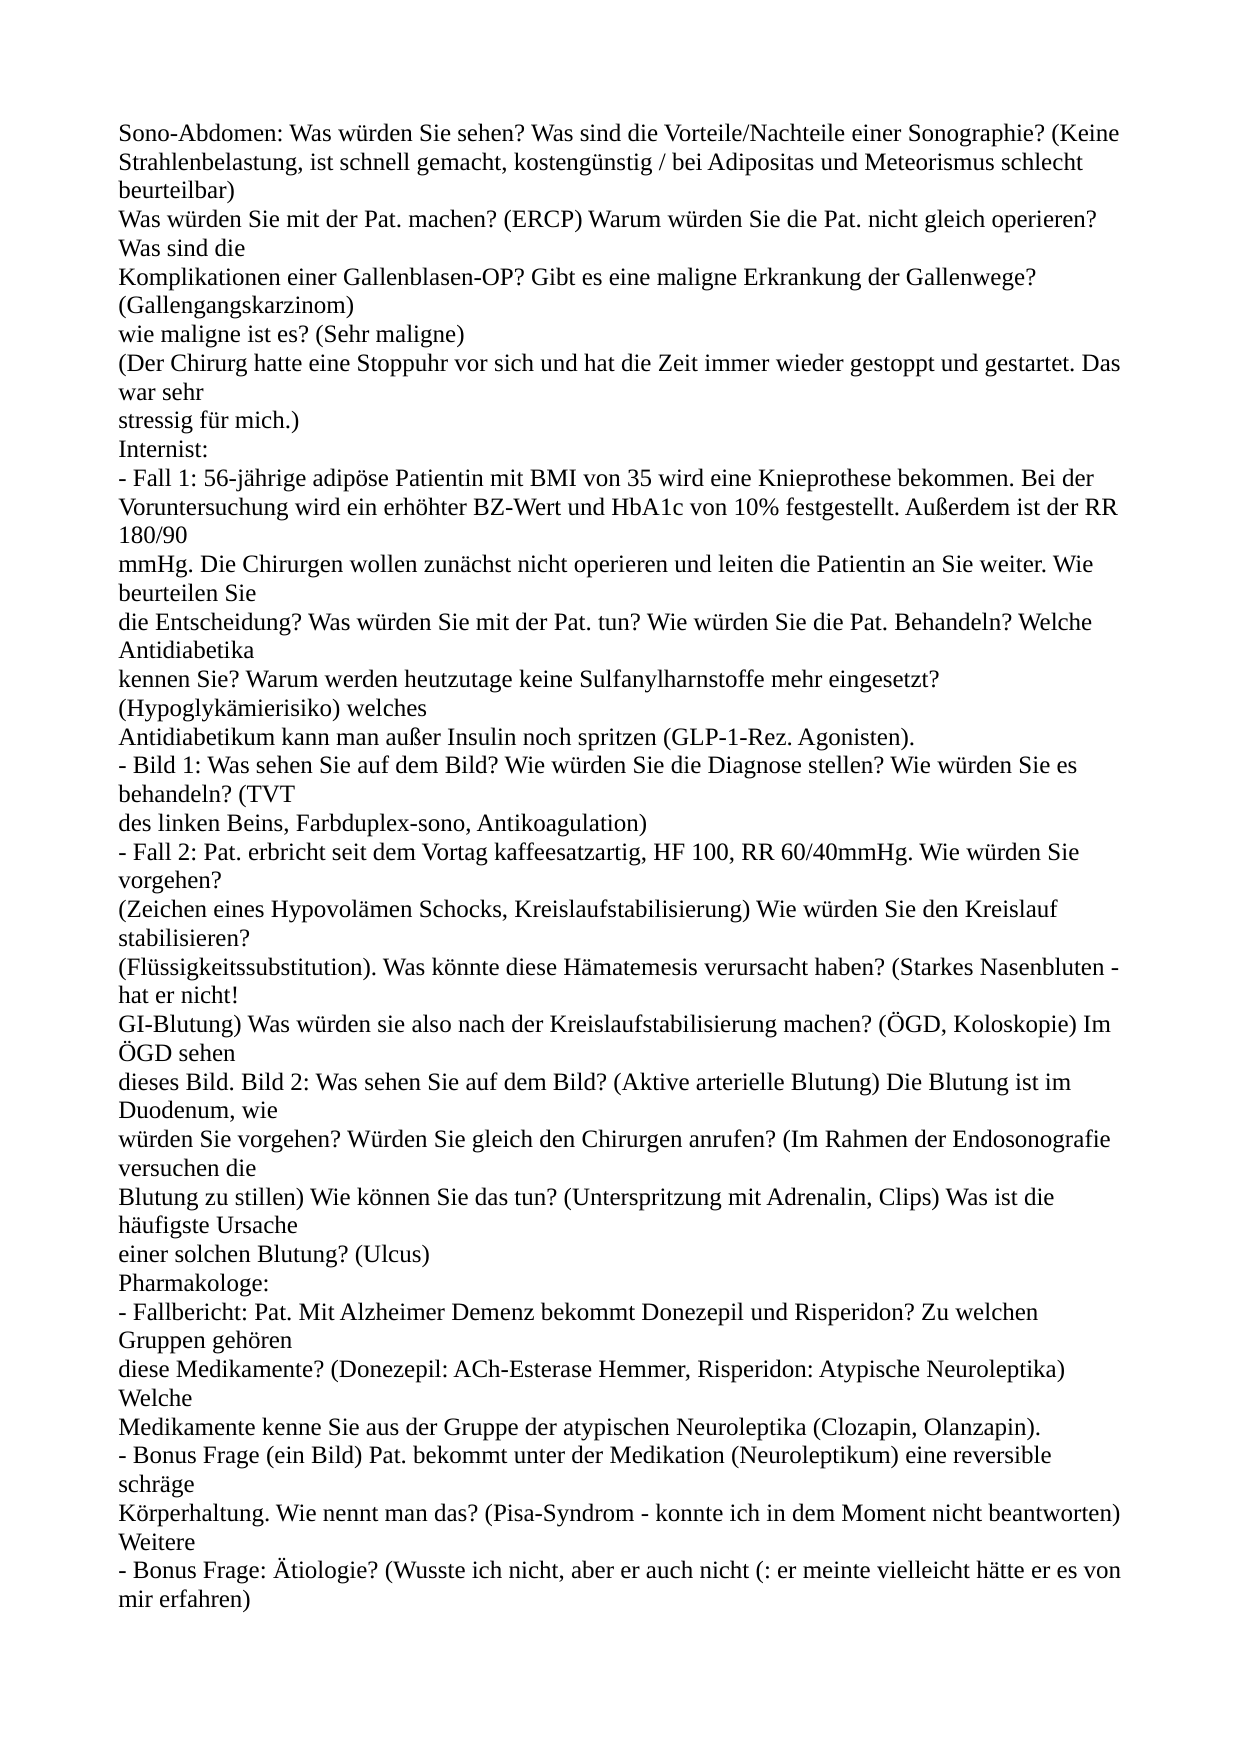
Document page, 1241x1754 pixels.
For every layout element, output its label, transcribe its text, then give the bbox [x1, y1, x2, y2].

text Körperhaltung. Wie nennt man das? (Pisa-Syndrom - konnte ich in dem Moment nicht beantworten) Weitere [118, 1498, 1122, 1556]
text - Fall 1: 56-jährige adipöse Patientin mit BMI von 35 wird eine Knieprothese bekommen. Bei der [118, 463, 1122, 492]
text stressig für mich.) [118, 406, 1122, 434]
text Was würden Sie mit der Pat. machen? (ERCP) Warum würden Sie die Pat. nicht gleich operieren? Was sind die [118, 204, 1122, 262]
text die Entscheidung? Was würden Sie mit der Pat. tun? Wie würden Sie die Pat. Behandeln? Welche Antidiabetika [118, 607, 1122, 664]
text einer solchen Blutung? (Ulcus) [118, 1239, 1122, 1268]
text (Flüssigkeitssubstitution). Was könnte diese Hämatemesis verursacht haben? (Starkes Nasenbluten - hat er nicht! [118, 952, 1122, 1009]
text Komplikationen einer Gallenblasen-OP? Gibt es eine maligne Erkrankung der Gallenwege? (Gallengangskarzinom) [118, 262, 1122, 319]
text GI-Blutung) Was würden sie also nach der Kreislaufstabilisierung machen? (ÖGD, Koloskopie) Im ÖGD sehen [118, 1009, 1122, 1067]
text - Bild 1: Was sehen Sie auf dem Bild? Wie würden Sie die Diagnose stellen? Wie würden Sie es behandeln? (TVT [118, 751, 1122, 808]
text würden Sie vorgehen? Würden Sie gleich den Chirurgen anrufen? (Im Rahmen der Endosonografie versuchen die [118, 1124, 1122, 1182]
text Strahlenbelastung, ist schnell gemacht, kostengünstig / bei Adipositas und Meteorismus schlecht beurteilbar) [118, 147, 1122, 204]
text Pharmakologe: [118, 1268, 1122, 1297]
text - Fall 2: Pat. erbricht seit dem Vortag kaffeesatzartig, HF 100, RR 60/40mmHg. Wie würden Sie vorgehen? [118, 837, 1122, 894]
text des linken Beins, Farbduplex-sono, Antikoagulation) [118, 808, 1122, 837]
text Antidiabetikum kann man außer Insulin noch spritzen (GLP-1-Rez. Agonisten). [118, 722, 1122, 751]
text dieses Bild. Bild 2: Was sehen Sie auf dem Bild? (Aktive arterielle Blutung) Die Blutung ist im Duodenum, wie [118, 1067, 1122, 1124]
text Voruntersuchung wird ein erhöhter BZ-Wert und HbA1c von 10% festgestellt. Außerdem ist der RR 180/90 [118, 492, 1122, 549]
text (Der Chirurg hatte eine Stoppuhr vor sich und hat die Zeit immer wieder gestoppt und gestartet. Das war sehr [118, 348, 1122, 406]
text Blutung zu stillen) Wie können Sie das tun? (Unterspritzung mit Adrenalin, Clips) Was ist die häufigste Ursache [118, 1182, 1122, 1239]
text mmHg. Die Chirurgen wollen zunächst nicht operieren und leiten die Patientin an Sie weiter. Wie beurteilen Sie [118, 549, 1122, 607]
text (Zeichen eines Hypovolämen Schocks, Kreislaufstabilisierung) Wie würden Sie den Kreislauf stabilisieren? [118, 894, 1122, 952]
text wie maligne ist es? (Sehr maligne) [118, 319, 1122, 348]
text diese Medikamente? (Donezepil: ACh-Esterase Hemmer, Risperidon: Atypische Neuroleptika) Welche [118, 1354, 1122, 1412]
text - Fallbericht: Pat. Mit Alzheimer Demenz bekommt Donezepil und Risperidon? Zu welchen Gruppen gehören [118, 1297, 1122, 1354]
text Medikamente kenne Sie aus der Gruppe der atypischen Neuroleptika (Clozapin, Olanzapin). [118, 1412, 1122, 1441]
text kennen Sie? Warum werden heutzutage keine Sulfanylharnstoffe mehr eingesetzt? (Hypoglykämierisiko) welches [118, 664, 1122, 722]
text - Bonus Frage: Ätiologie? (Wusste ich nicht, aber er auch nicht (: er meinte vielleicht hätte er es von mir erfahren) [118, 1556, 1122, 1613]
text - Bonus Frage (ein Bild) Pat. bekommt unter der Medikation (Neuroleptikum) eine reversible schräge [118, 1441, 1122, 1498]
text Internist: [118, 434, 1122, 463]
text Sono-Abdomen: Was würden Sie sehen? Was sind die Vorteile/Nachteile einer Sonographie? (Keine [118, 118, 1122, 147]
